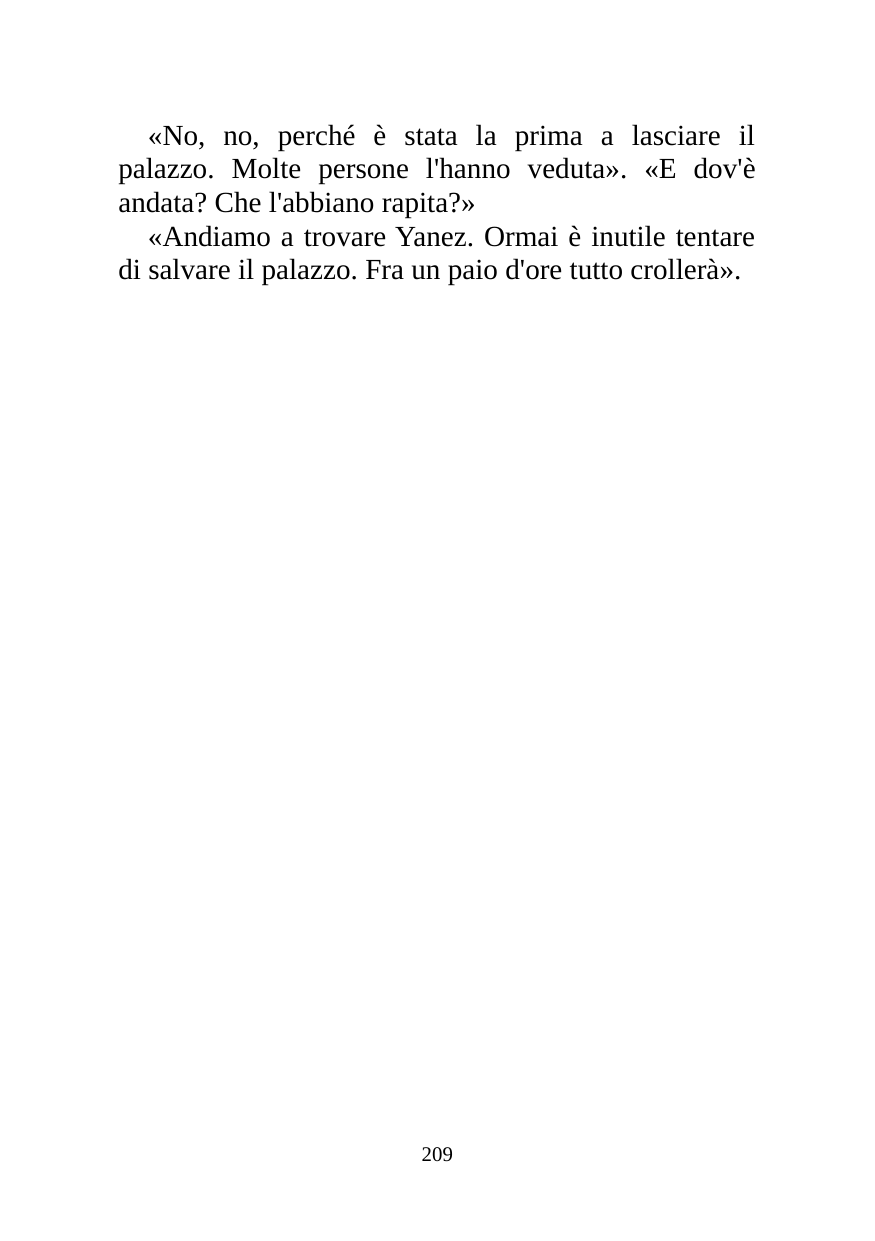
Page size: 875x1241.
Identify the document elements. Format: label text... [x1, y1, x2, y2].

text «Andiamo a trovare Yanez. Ormai è inutile tentare di salvare il palazzo. Fra un paio d'ore tutto crollerà». [118, 219, 756, 286]
text «No, no, perché è stata la prima a lasciare il palazzo. Molte persone l'hanno veduta». «E dov'è andata? Che l'abbiano rapita?» [118, 118, 756, 219]
